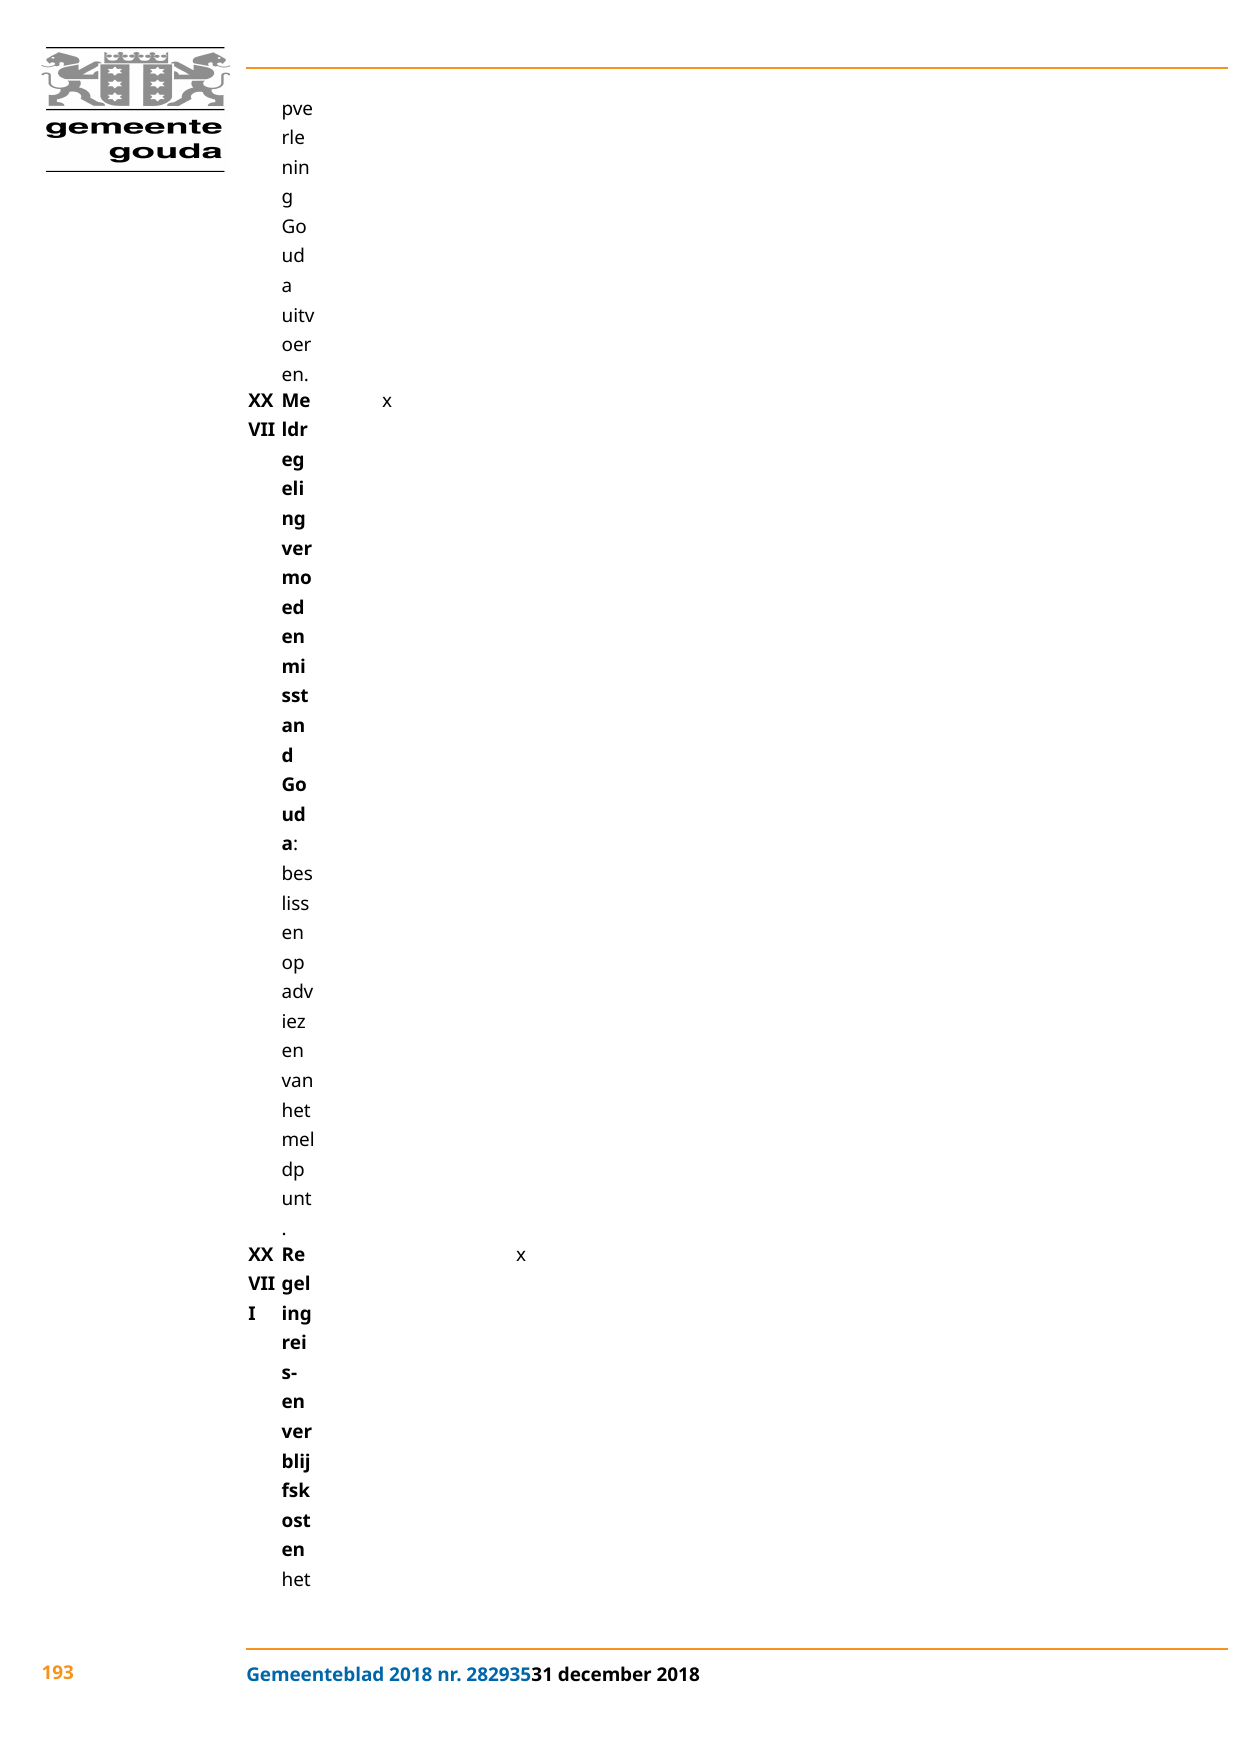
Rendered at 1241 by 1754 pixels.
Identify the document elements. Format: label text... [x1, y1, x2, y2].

table_cell x [516, 1241, 549, 1592]
table_cell [348, 1241, 382, 1592]
table_cell [516, 387, 549, 1241]
table_cell XXVII [248, 387, 281, 1241]
table_cell [248, 95, 281, 387]
table_cell [315, 1241, 348, 1592]
table_cell Regeling reis- en verblijfskosten het [281, 1241, 315, 1592]
table_cell [449, 95, 482, 387]
table_cell x [382, 387, 415, 1241]
picture [41, 47, 231, 172]
table_cell [449, 1241, 482, 1592]
table_cell Meldregeling vermoeden misstand Gouda: beslissen op adviezen van het meldpunt. [281, 387, 315, 1241]
table_cell [415, 95, 449, 387]
table_cell [482, 95, 516, 387]
table_cell [449, 387, 482, 1241]
table_cell [415, 1241, 449, 1592]
table_cell [516, 95, 549, 387]
table_cell [415, 387, 449, 1241]
table_cell pverlening Gouda uitvoeren. [281, 95, 315, 387]
table_cell [382, 95, 415, 387]
table_cell [348, 95, 382, 387]
table_cell [382, 1241, 415, 1592]
table_cell [482, 387, 516, 1241]
table_cell [315, 387, 348, 1241]
table_cell [482, 1241, 516, 1592]
table_cell XXVIII [248, 1241, 281, 1592]
table_cell [315, 95, 348, 387]
table_cell [348, 387, 382, 1241]
